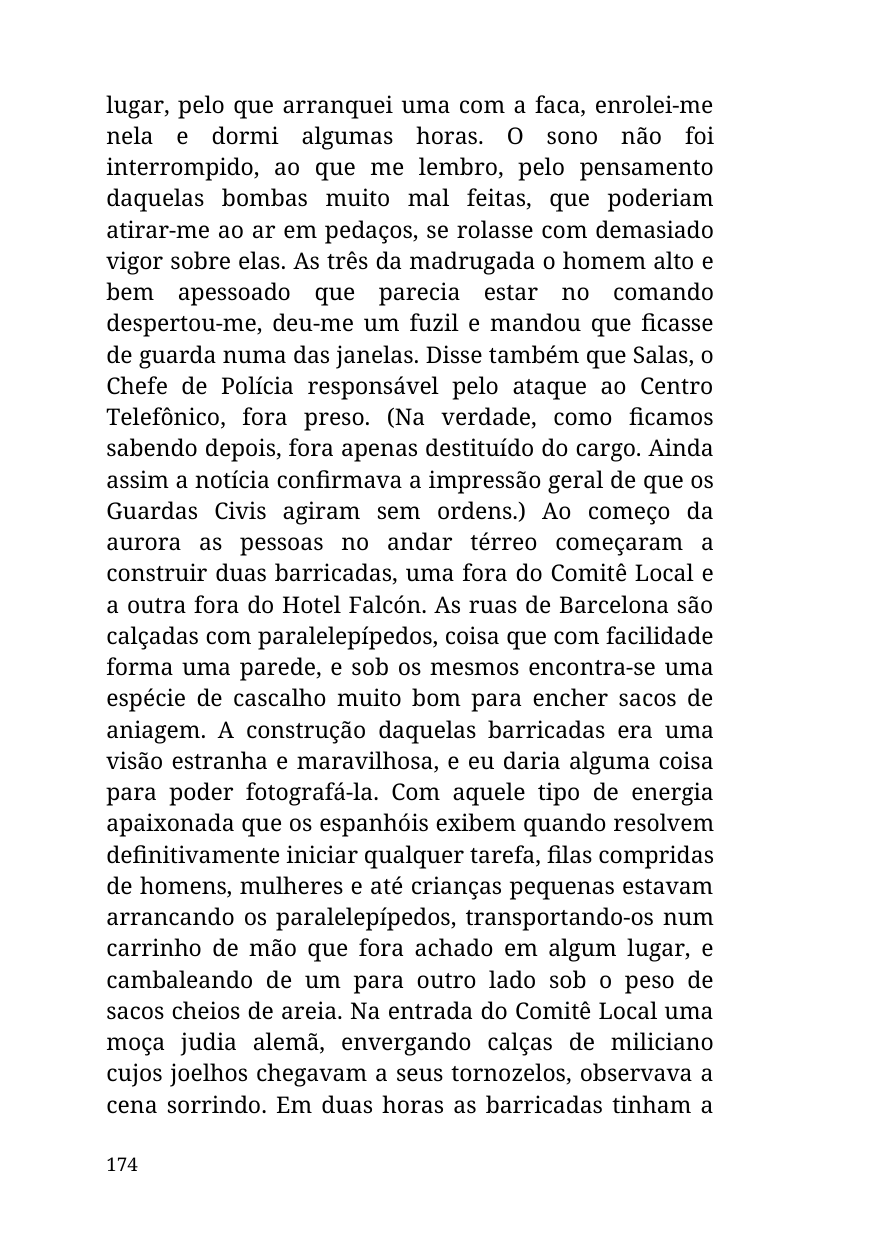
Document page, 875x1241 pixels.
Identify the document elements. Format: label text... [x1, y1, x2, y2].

text lugar, pelo que arranquei uma com a faca, enrolei-me nela e dormi algumas horas. O sono não foi interrompido, ao que me lembro, pelo pensamento daquelas bombas muito mal feitas, que poderiam atirar-me ao ar em pedaços, se rolasse com demasiado vigor sobre elas. As três da madrugada o homem alto e bem apessoado que parecia estar no comando despertou-me, deu-me um fuzil e mandou que ficasse de guarda numa das janelas. Disse também que Salas, o Chefe de Polícia responsável pelo ataque ao Centro Telefônico, fora preso. (Na verdade, como ficamos sabendo depois, fora apenas destituído do cargo. Ainda assim a notícia confirmava a impressão geral de que os Guardas Civis agiram sem ordens.) Ao começo da aurora as pessoas no andar térreo começaram a construir duas barricadas, uma fora do Comitê Local e a outra fora do Hotel Falcón. As ruas de Barcelona são calçadas com paralelepípedos, coisa que com facilidade forma uma parede, e sob os mesmos encontra-se uma espécie de cascalho muito bom para encher sacos de aniagem. A construção daquelas barricadas era uma visão estranha e maravilhosa, e eu daria alguma coisa para poder fotografá-la. Com aquele tipo de energia apaixonada que os espanhóis exibem quando resolvem definitivamente iniciar qualquer tarefa, filas compridas de homens, mulheres e até crianças pequenas estavam arrancando os paralelepípedos, transportando-os num carrinho de mão que fora achado em algum lugar, e cambaleando de um para outro lado sob o peso de sacos cheios de areia. Na entrada do Comitê Local uma moça judia alemã, envergando calças de miliciano cujos joelhos chegavam a seus tornozelos, observava a cena sorrindo. Em duas horas as barricadas tinham a [106, 88, 714, 1120]
